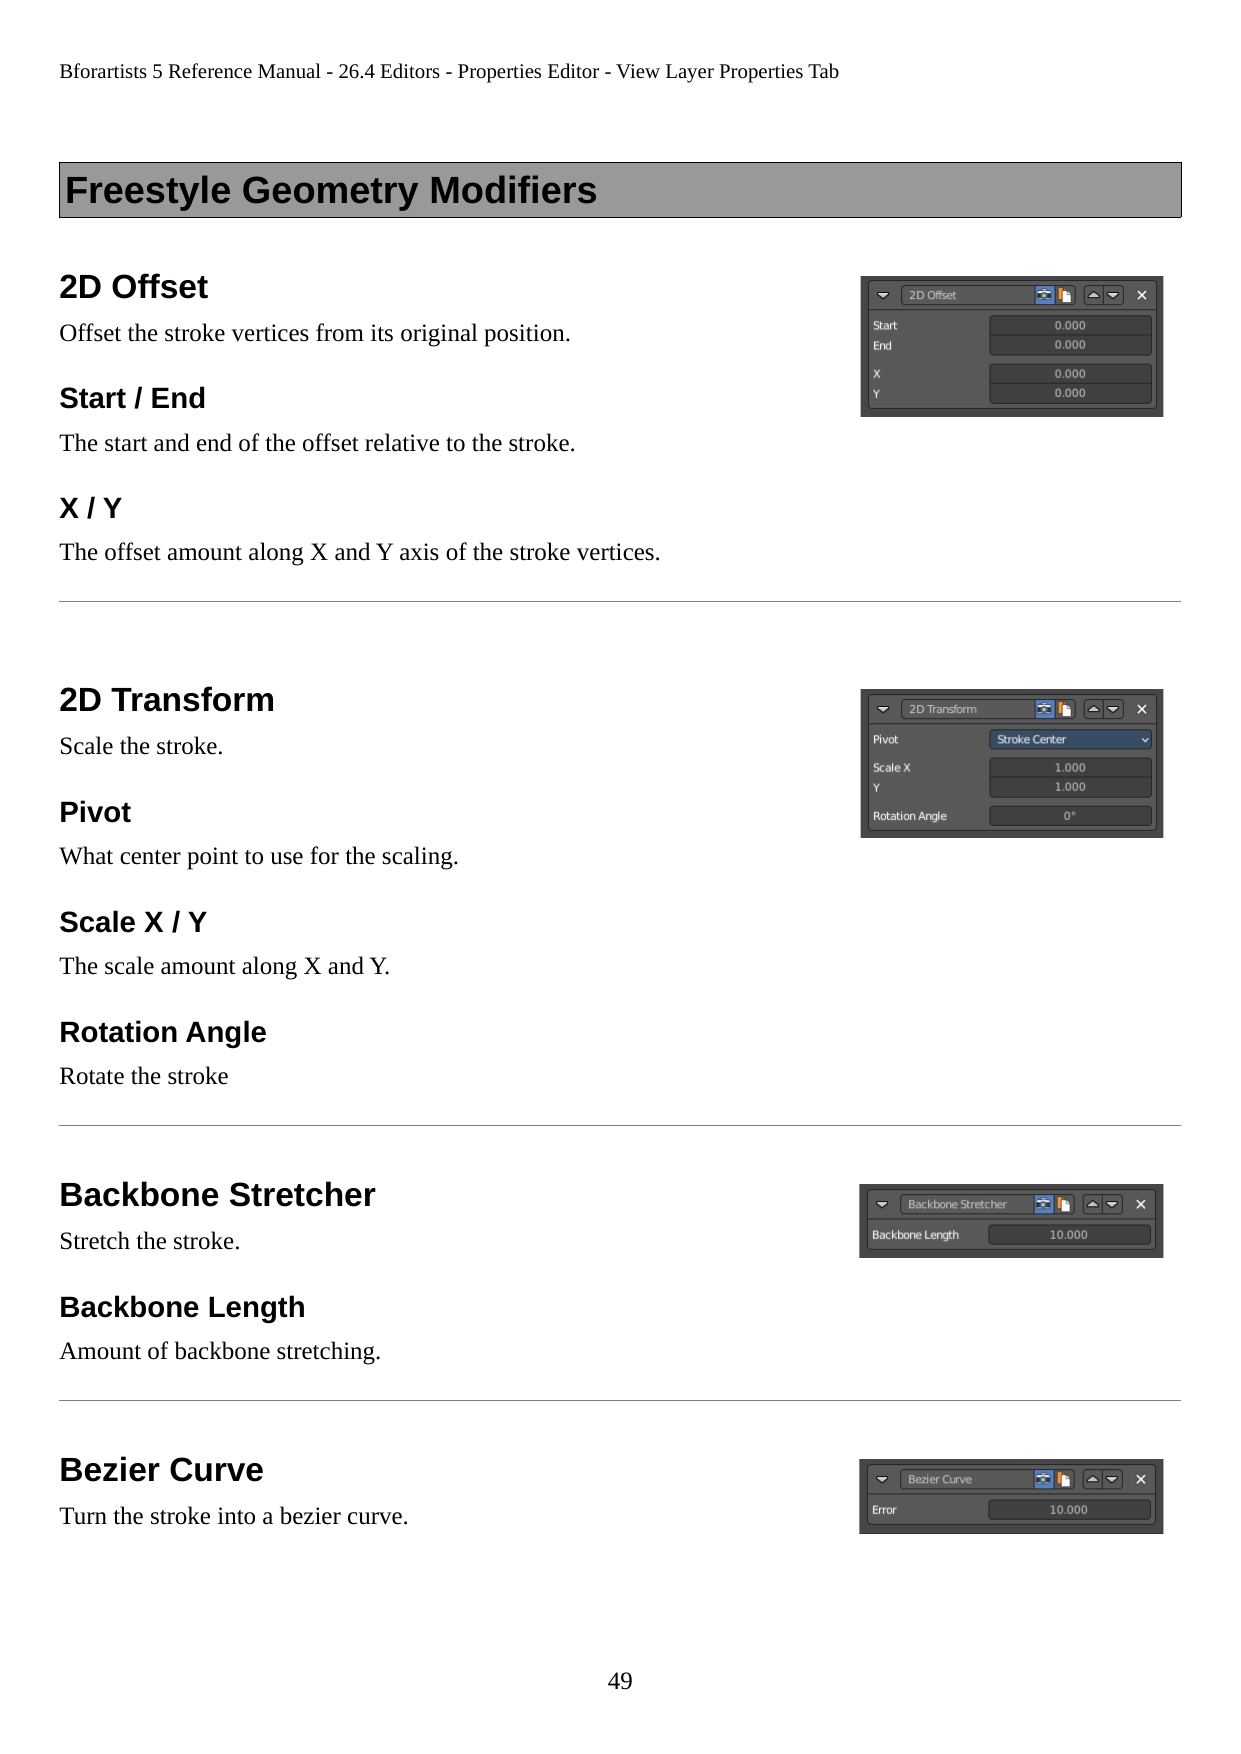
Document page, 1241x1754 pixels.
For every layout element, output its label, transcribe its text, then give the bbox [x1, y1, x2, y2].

table_header Freestyle Geometry Modifiers [60, 163, 1181, 217]
subtitle [1164, 381, 1181, 415]
text What center point to use for the scaling. [59, 841, 1181, 870]
subtitle Rotation Angle [59, 1015, 1181, 1049]
subtitle Backbone Stretcher [59, 1175, 1181, 1214]
subtitle 2D Transform [59, 680, 1181, 719]
text The offset amount along X and Y axis of the stroke vertices. [59, 537, 1181, 566]
text Rotate the stroke [59, 1061, 1181, 1090]
text [1164, 1226, 1181, 1255]
subtitle [1164, 795, 1181, 829]
picture [859, 1459, 1164, 1534]
text [1164, 731, 1181, 760]
subtitle Start / End [59, 381, 860, 415]
text The scale amount along X and Y. [59, 951, 1181, 980]
text Offset the stroke vertices from its original position. [59, 318, 860, 346]
text Scale the stroke. [59, 731, 860, 760]
picture [860, 689, 1164, 838]
text The start and end of the offset relative to the stroke. [59, 428, 1181, 456]
picture [860, 276, 1164, 417]
subtitle Bezier Curve [59, 1450, 1181, 1489]
text Turn the stroke into a bezier curve. [59, 1501, 859, 1530]
subtitle Backbone Length [59, 1290, 1181, 1324]
subtitle 2D Offset [59, 267, 1181, 305]
text Stretch the stroke. [59, 1226, 859, 1255]
text Amount of backbone stretching. [59, 1336, 1181, 1365]
subtitle Scale X / Y [59, 905, 1181, 939]
subtitle X / Y [59, 491, 1181, 525]
subtitle Pivot [59, 795, 860, 829]
picture [859, 1184, 1164, 1258]
